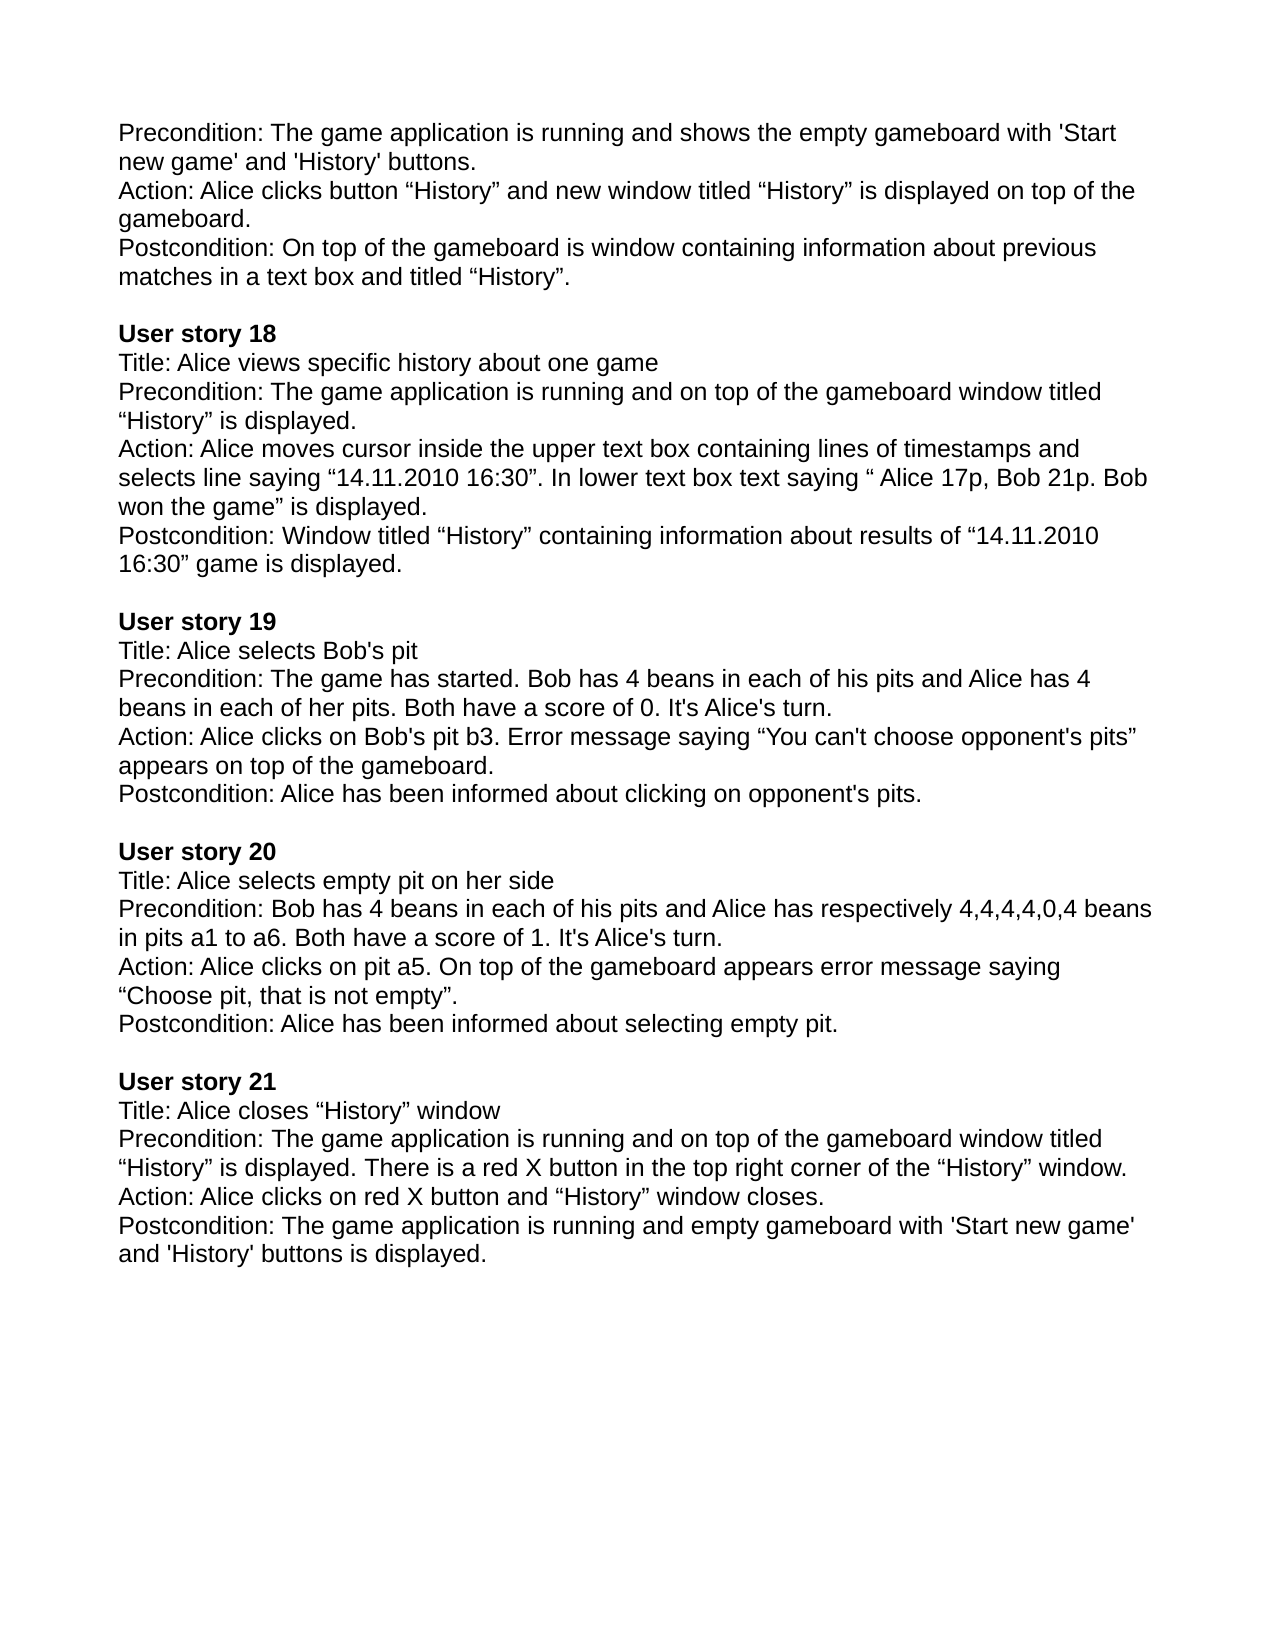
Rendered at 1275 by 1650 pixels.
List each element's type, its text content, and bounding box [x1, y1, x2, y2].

text Postcondition: The game application is running and empty gameboard with 'Start new game' and 'History' buttons is displayed. [118, 1211, 1157, 1268]
text Precondition: The game has started. Bob has 4 beans in each of his pits and Alice has 4 beans in each of her pits. Both have a score of 0. It's Alice's turn. [118, 664, 1157, 722]
text Precondition: The game application is running and on top of the gameboard window titled “History” is displayed. There is a red X button in the top right corner of the “History” window. [118, 1124, 1157, 1182]
text Postcondition: Window titled “History” containing information about results of “14.11.2010 16:30” game is displayed. [118, 521, 1157, 578]
text Postcondition: On top of the gameboard is window containing information about previous matches in a text box and titled “History”. [118, 233, 1157, 291]
text Precondition: The game application is running and shows the empty gameboard with 'Start new game' and 'History' buttons. [118, 118, 1157, 176]
text Precondition: Bob has 4 beans in each of his pits and Alice has respectively 4,4,4,4,0,4 beans in pits a1 to a6. Both have a score of 1. It's Alice's turn. [118, 894, 1157, 952]
text Title: Alice views specific history about one game [118, 348, 1157, 377]
text Action: Alice clicks on red X button and “History” window closes. [118, 1182, 1157, 1211]
text Action: Alice clicks on Bob's pit b3. Error message saying “You can't choose opponent's pits” appears on top of the gameboard. [118, 722, 1157, 779]
text User story 21 [118, 1067, 1157, 1096]
text Action: Alice moves cursor inside the upper text box containing lines of timestamps and selects line saying “14.11.2010 16:30”. In lower text box text saying “ Alice 17p, Bob 21p. Bob won the game” is displayed. [118, 434, 1157, 521]
text Precondition: The game application is running and on top of the gameboard window titled “History” is displayed. [118, 377, 1157, 434]
text Postcondition: Alice has been informed about clicking on opponent's pits. [118, 779, 1157, 808]
text User story 18 [118, 319, 1157, 348]
text Action: Alice clicks on pit a5. On top of the gameboard appears error message saying “Choose pit, that is not empty”. [118, 952, 1157, 1009]
text Action: Alice clicks button “History” and new window titled “History” is displayed on top of the gameboard. [118, 176, 1157, 233]
text Title: Alice selects Bob's pit [118, 636, 1157, 664]
text Postcondition: Alice has been informed about selecting empty pit. [118, 1009, 1157, 1038]
text User story 20 [118, 837, 1157, 866]
text User story 19 [118, 607, 1157, 636]
text Title: Alice selects empty pit on her side [118, 866, 1157, 894]
text Title: Alice closes “History” window [118, 1096, 1157, 1124]
